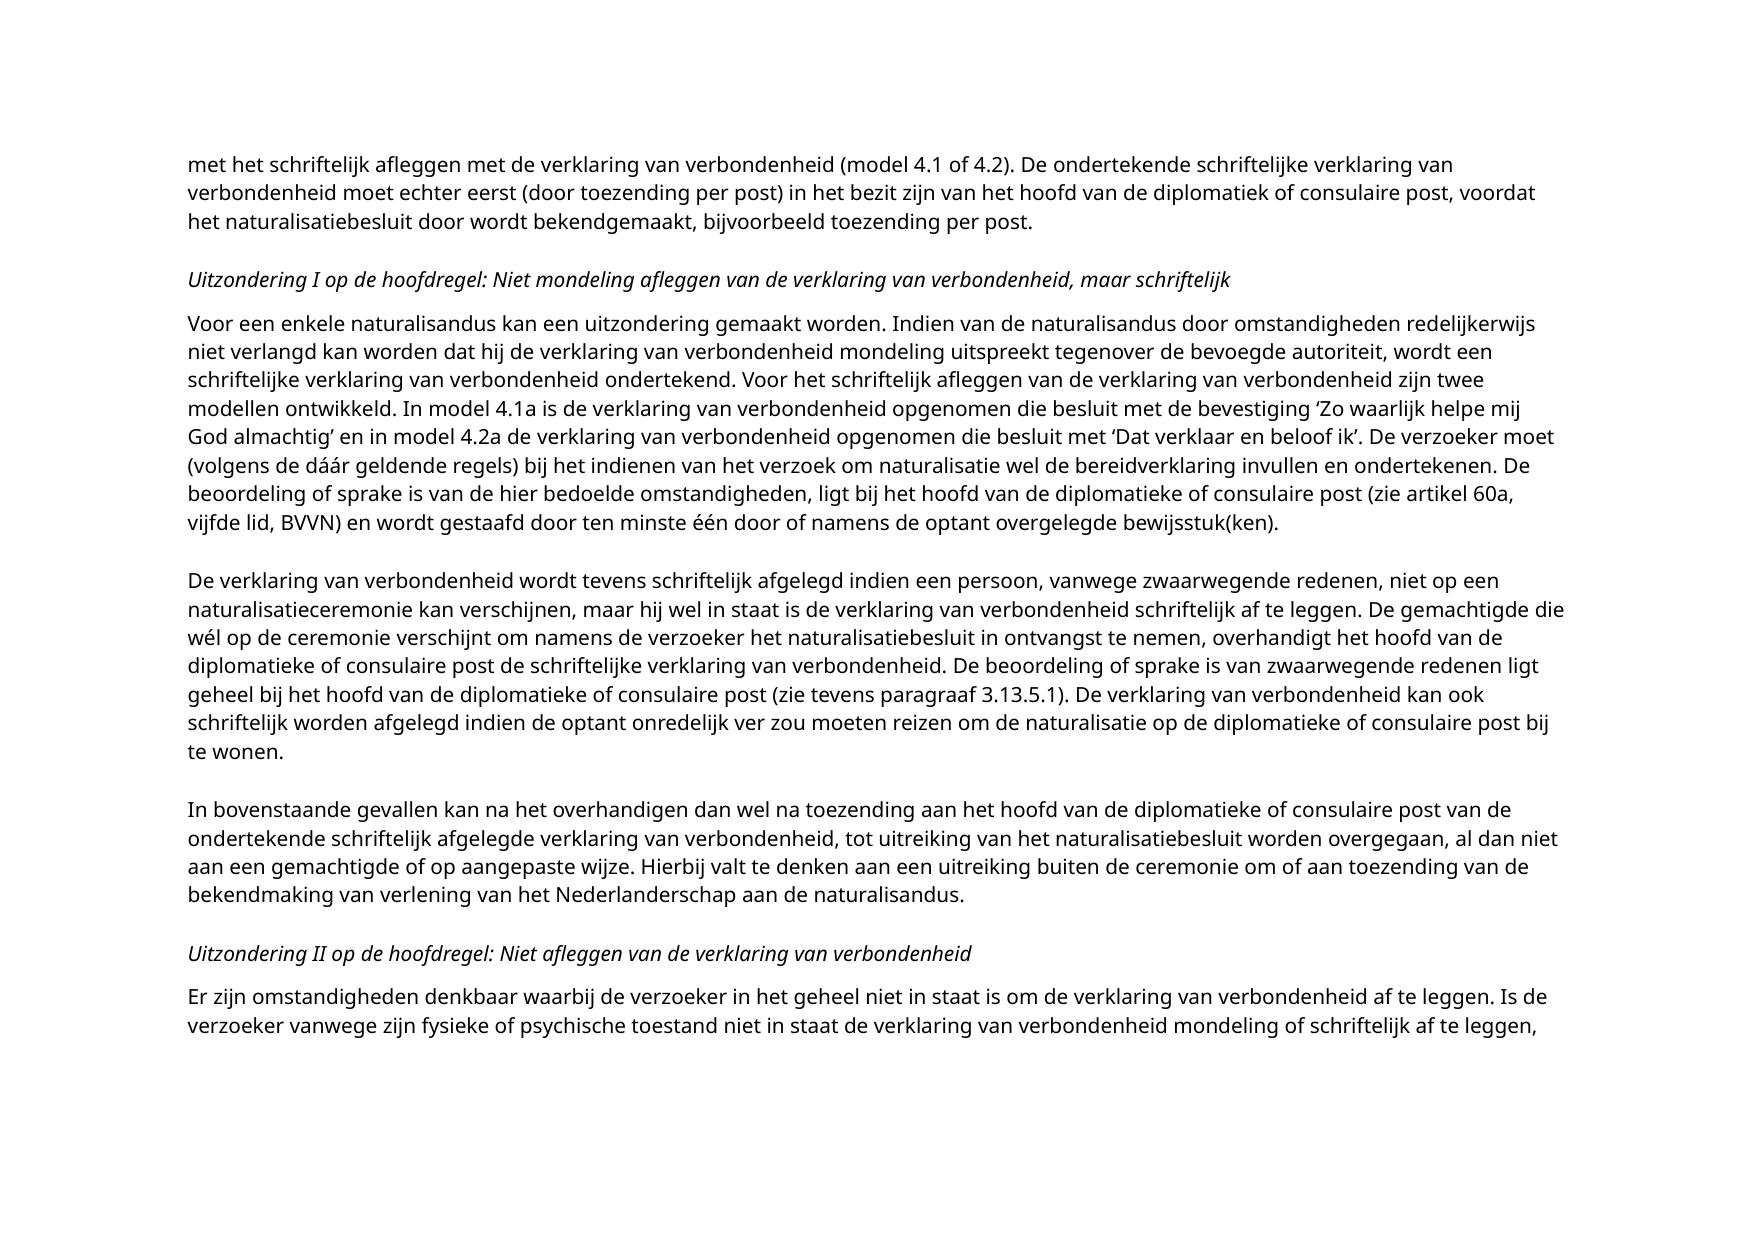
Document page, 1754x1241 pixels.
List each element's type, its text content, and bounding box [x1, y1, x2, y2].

text De verklaring van verbondenheid wordt tevens schriftelijk afgelegd indien een persoon, vanwege zwaarwegende redenen, niet op een naturalisatieceremonie kan verschijnen, maar hij wel in staat is de verklaring van verbondenheid schriftelijk af te leggen. De gemachtigde die wél op de ceremonie verschijnt om namens de verzoeker het naturalisatiebesluit in ontvangst te nemen, overhandigt het hoofd van de diplomatieke of consulaire post de schriftelijke verklaring van verbondenheid. De beoordeling of sprake is van zwaarwegende redenen ligt geheel bij het hoofd van de diplomatieke of consulaire post (zie tevens paragraaf 3.13.5.1). De verklaring van verbondenheid kan ook schriftelijk worden afgelegd indien de optant onredelijk ver zou moeten reizen om de naturalisatie op de diplomatieke of consulaire post bij te wonen. [187, 566, 1566, 765]
text met het schriftelijk afleggen met de verklaring van verbondenheid (model 4.1 of 4.2). De ondertekende schriftelijke verklaring van verbondenheid moet echter eerst (door toezending per post) in het bezit zijn van het hoofd van de diplomatiek of consulaire post, voordat het naturalisatiebesluit door wordt bekendgemaakt, bijvoorbeeld toezending per post. [187, 150, 1566, 235]
text Uitzondering I op de hoofdregel: Niet mondeling afleggen van de verklaring van verbondenheid, maar schriftelijk [187, 265, 1566, 294]
text Er zijn omstandigheden denkbaar waarbij de verzoeker in het geheel niet in staat is om de verklaring van verbondenheid af te leggen. Is de verzoeker vanwege zijn fysieke of psychische toestand niet in staat de verklaring van verbondenheid mondeling of schriftelijk af te leggen, [187, 982, 1566, 1039]
text Voor een enkele naturalisandus kan een uitzondering gemaakt worden. Indien van de naturalisandus door omstandigheden redelijkerwijs niet verlangd kan worden dat hij de verklaring van verbondenheid mondeling uitspreekt tegenover de bevoegde autoriteit, wordt een schriftelijke verklaring van verbondenheid ondertekend. Voor het schriftelijk afleggen van de verklaring van verbondenheid zijn twee modellen ontwikkeld. In model 4.1a is de verklaring van verbondenheid opgenomen die besluit met de bevestiging ‘Zo waarlijk helpe mij God almachtig’ en in model 4.2a de verklaring van verbondenheid opgenomen die besluit met ‘Dat verklaar en beloof ik’. De verzoeker moet (volgens de dáár geldende regels) bij het indienen van het verzoek om naturalisatie wel de bereidverklaring invullen en ondertekenen. De beoordeling of sprake is van de hier bedoelde omstandigheden, ligt bij het hoofd van de diplomatieke of consulaire post (zie artikel 60a, vijfde lid, BVVN) en wordt gestaafd door ten minste één door of namens de optant overgelegde bewijsstuk(ken). [187, 309, 1566, 536]
text Uitzondering II op de hoofdregel: Niet afleggen van de verklaring van verbondenheid [187, 939, 1566, 967]
text In bovenstaande gevallen kan na het overhandigen dan wel na toezending aan het hoofd van de diplomatieke of consulaire post van de ondertekende schriftelijk afgelegde verklaring van verbondenheid, tot uitreiking van het naturalisatiebesluit worden overgegaan, al dan niet aan een gemachtigde of op aangepaste wijze. Hierbij valt te denken aan een uitreiking buiten de ceremonie om of aan toezending van de bekendmaking van verlening van het Nederlanderschap aan de naturalisandus. [187, 795, 1566, 909]
